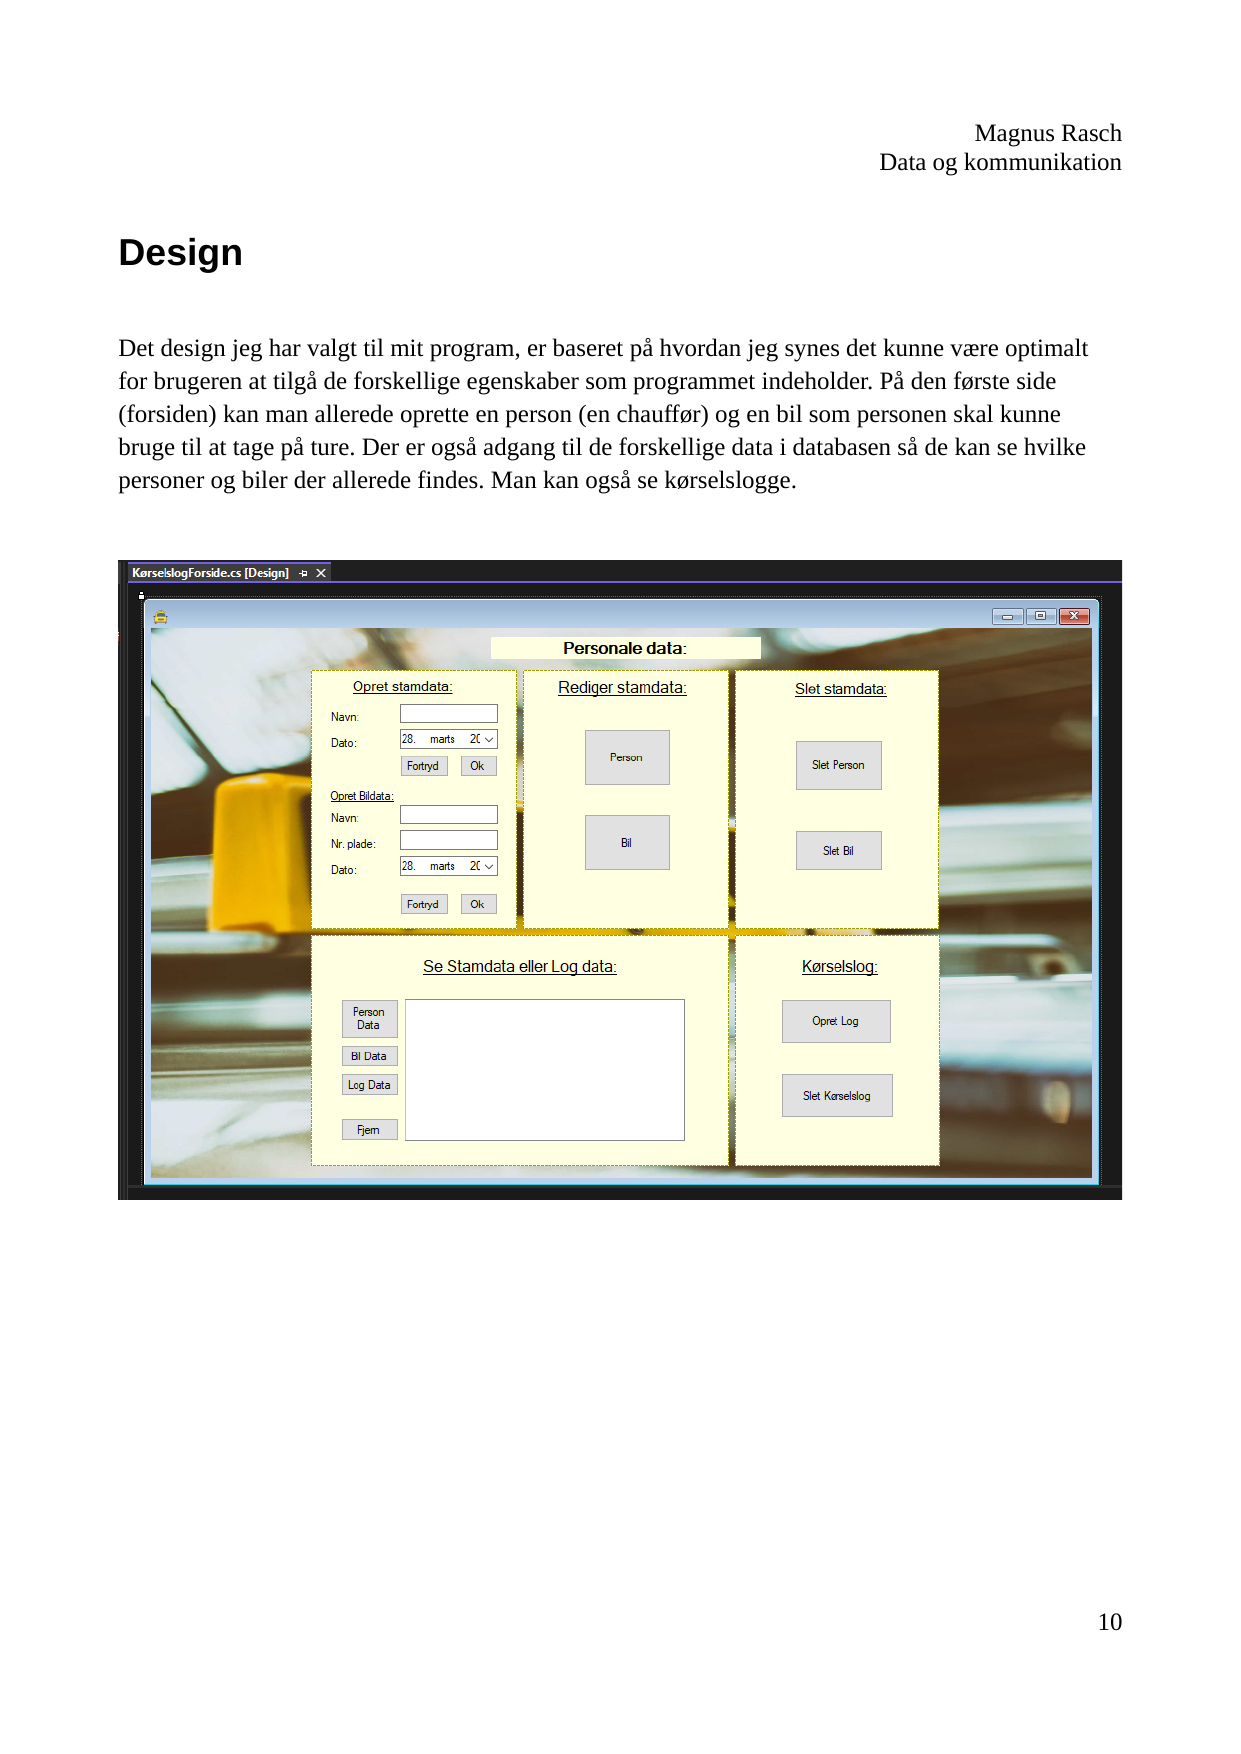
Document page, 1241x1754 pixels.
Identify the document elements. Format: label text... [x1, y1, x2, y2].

text Det design jeg har valgt til mit program, er baseret på hvordan jeg synes det kunne være optimalt for brugeren at tilgå de forskellige egenskaber som programmet indeholder. På den første side (forsiden) kan man allerede oprette en person (en chauffør) og en bil som personen skal kunne bruge til at tage på ture. Der er også adgang til de forskellige data i databasen så de kan se hvilke personer og biler der allerede findes. Man kan også se kørselslogge. [118, 333, 1122, 494]
subtitle Design [118, 230, 1122, 273]
picture [118, 560, 1123, 1200]
